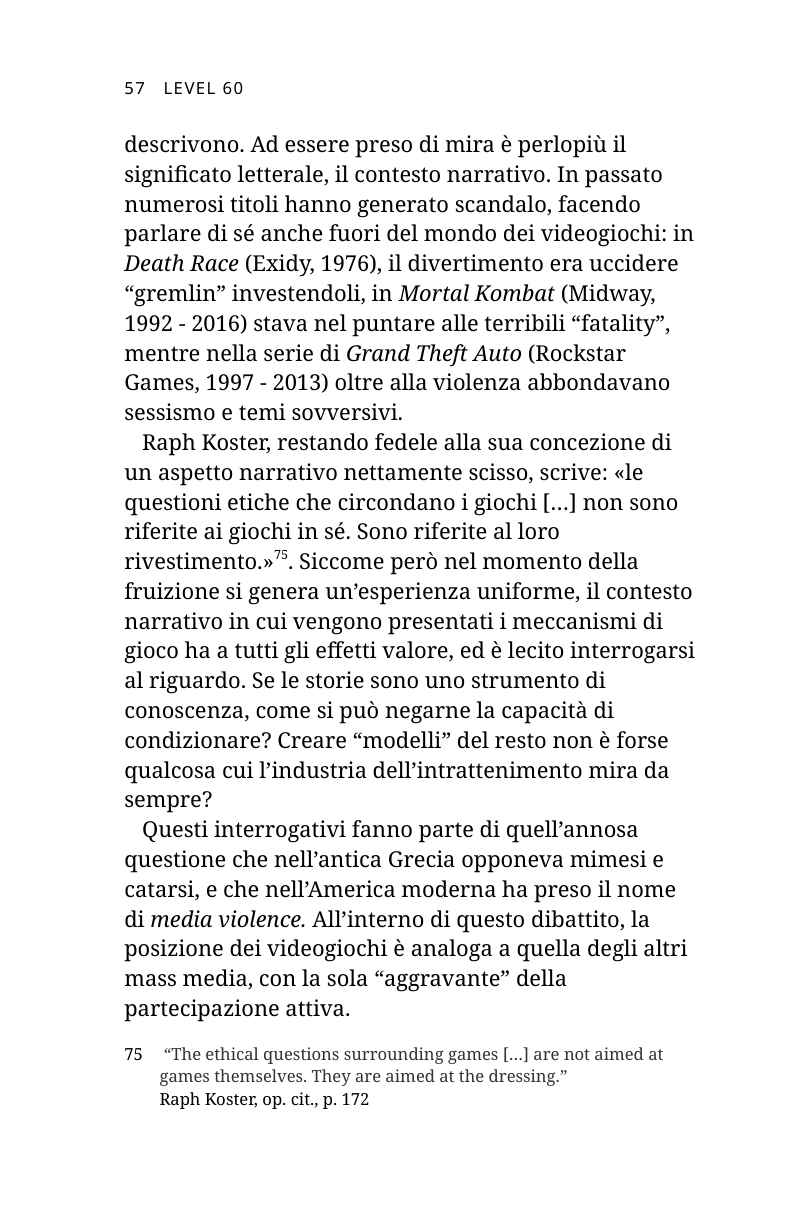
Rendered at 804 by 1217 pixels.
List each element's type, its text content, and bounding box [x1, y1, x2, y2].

text Raph Koster, restando fedele alla sua concezione di un aspetto narrativo nettamente scisso, scrive: «le questioni etiche che circondano i giochi […] non sono riferite ai giochi in sé. Sono riferite al loro rivestimento.». Siccome però nel momento della fruizione si genera un’esperienza uniforme, il contesto narrativo in cui vengono presentati i meccanismi di gioco ha a tutti gli effetti valore, ed è lecito interrogarsi al riguardo. Se le storie sono uno strumento di conoscenza, come si può negarne la capacità di condizionare? Creare “modelli” del resto non è forse qualcosa cui l’industria dell’intrattenimento mira da sempre? [124, 427, 697, 814]
text Raph Koster, op. cit., p. 172 [124, 1088, 697, 1110]
text “The ethical questions surrounding games […] are not aimed at games themselves. They are aimed at the dressing.” [124, 1042, 697, 1088]
text Questi interrogativi fanno parte di quell’annosa questione che nell’antica Grecia opponeva mimesi e catarsi, e che nell’America moderna ha preso il nome di media violence. All’interno di questo dibattito, la posizione dei videogiochi è analoga a quella degli altri mass media, con la sola “aggravante” della partecipazione attiva. [124, 814, 697, 1023]
text descrivono. Ad essere preso di mira è perlopiù il significato letterale, il contesto narrativo. In passato numerosi titoli hanno generato scandalo, facendo parlare di sé anche fuori del mondo dei videogiochi: in Death Race (Exidy, 1976), il divertimento era uccidere “gremlin” investendoli, in Mortal Kombat (Midway, 1992 - 2016) stava nel puntare alle terribili “fatality”, mentre nella serie di Grand Theft Auto (Rockstar Games, 1997 - 2013) oltre alla violenza abbondavano sessismo e temi sovversivi. [124, 129, 697, 427]
